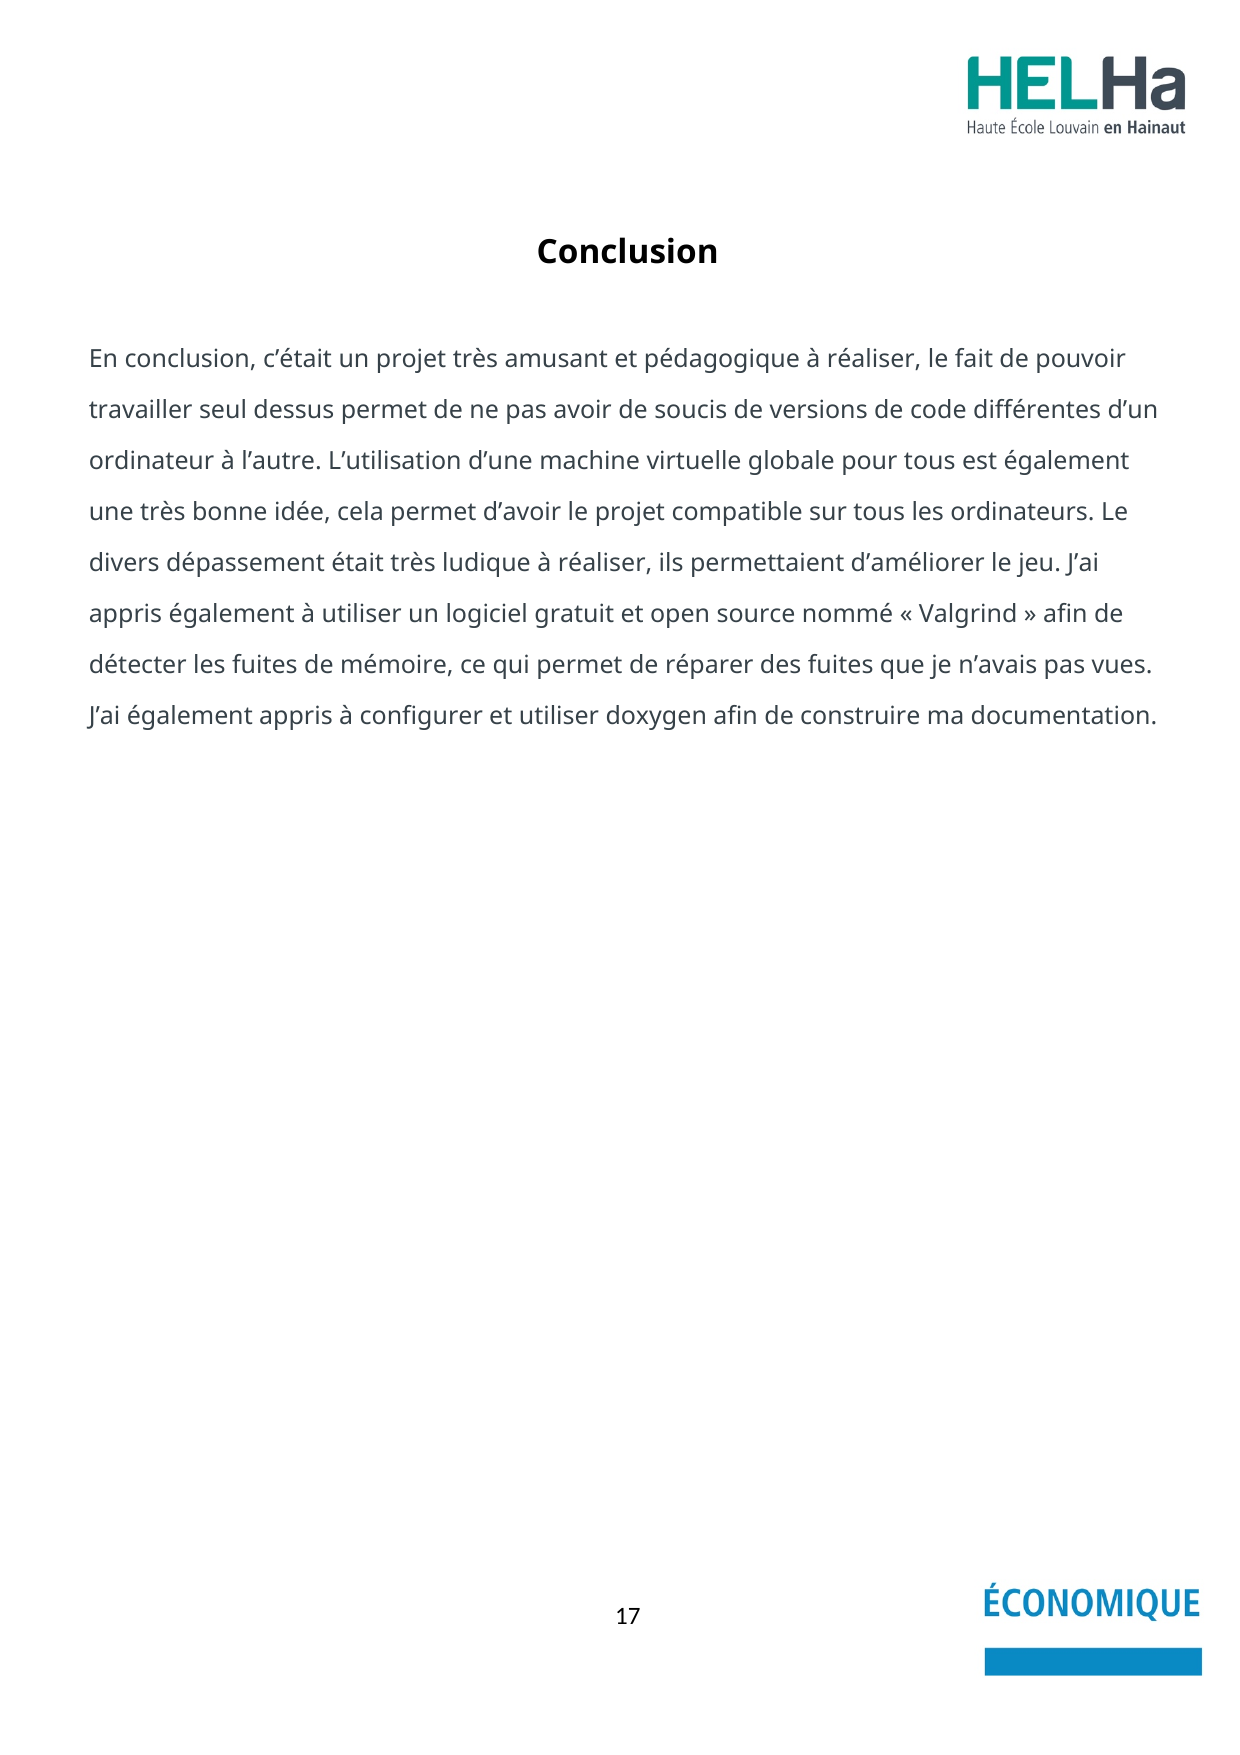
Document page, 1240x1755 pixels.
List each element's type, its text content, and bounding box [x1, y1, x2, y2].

picture [963, 1579, 1221, 1695]
text En conclusion, c’était un projet très amusant et pédagogique à réaliser, le fait de pouvoir travailler seul dessus permet de ne pas avoir de soucis de versions de code différentes d’un ordinateur à l’autre. L’utilisation d’une machine virtuelle globale pour tous est également une très bonne idée, cela permet d’avoir le projet compatible sur tous les ordinateurs. Le divers dépassement était très ludique à réaliser, ils permettaient d’améliorer le jeu. J’ai appris également à utiliser un logiciel gratuit et open source nommé « Valgrind » afin de détecter les fuites de mémoire, ce qui permet de réparer des fuites que je n’avais pas vues. J’ai également appris à configurer et utiliser doxygen afin de construire ma documentation. [88, 340, 1166, 732]
picture [946, 37, 1203, 153]
subtitle Conclusion [88, 228, 1166, 273]
